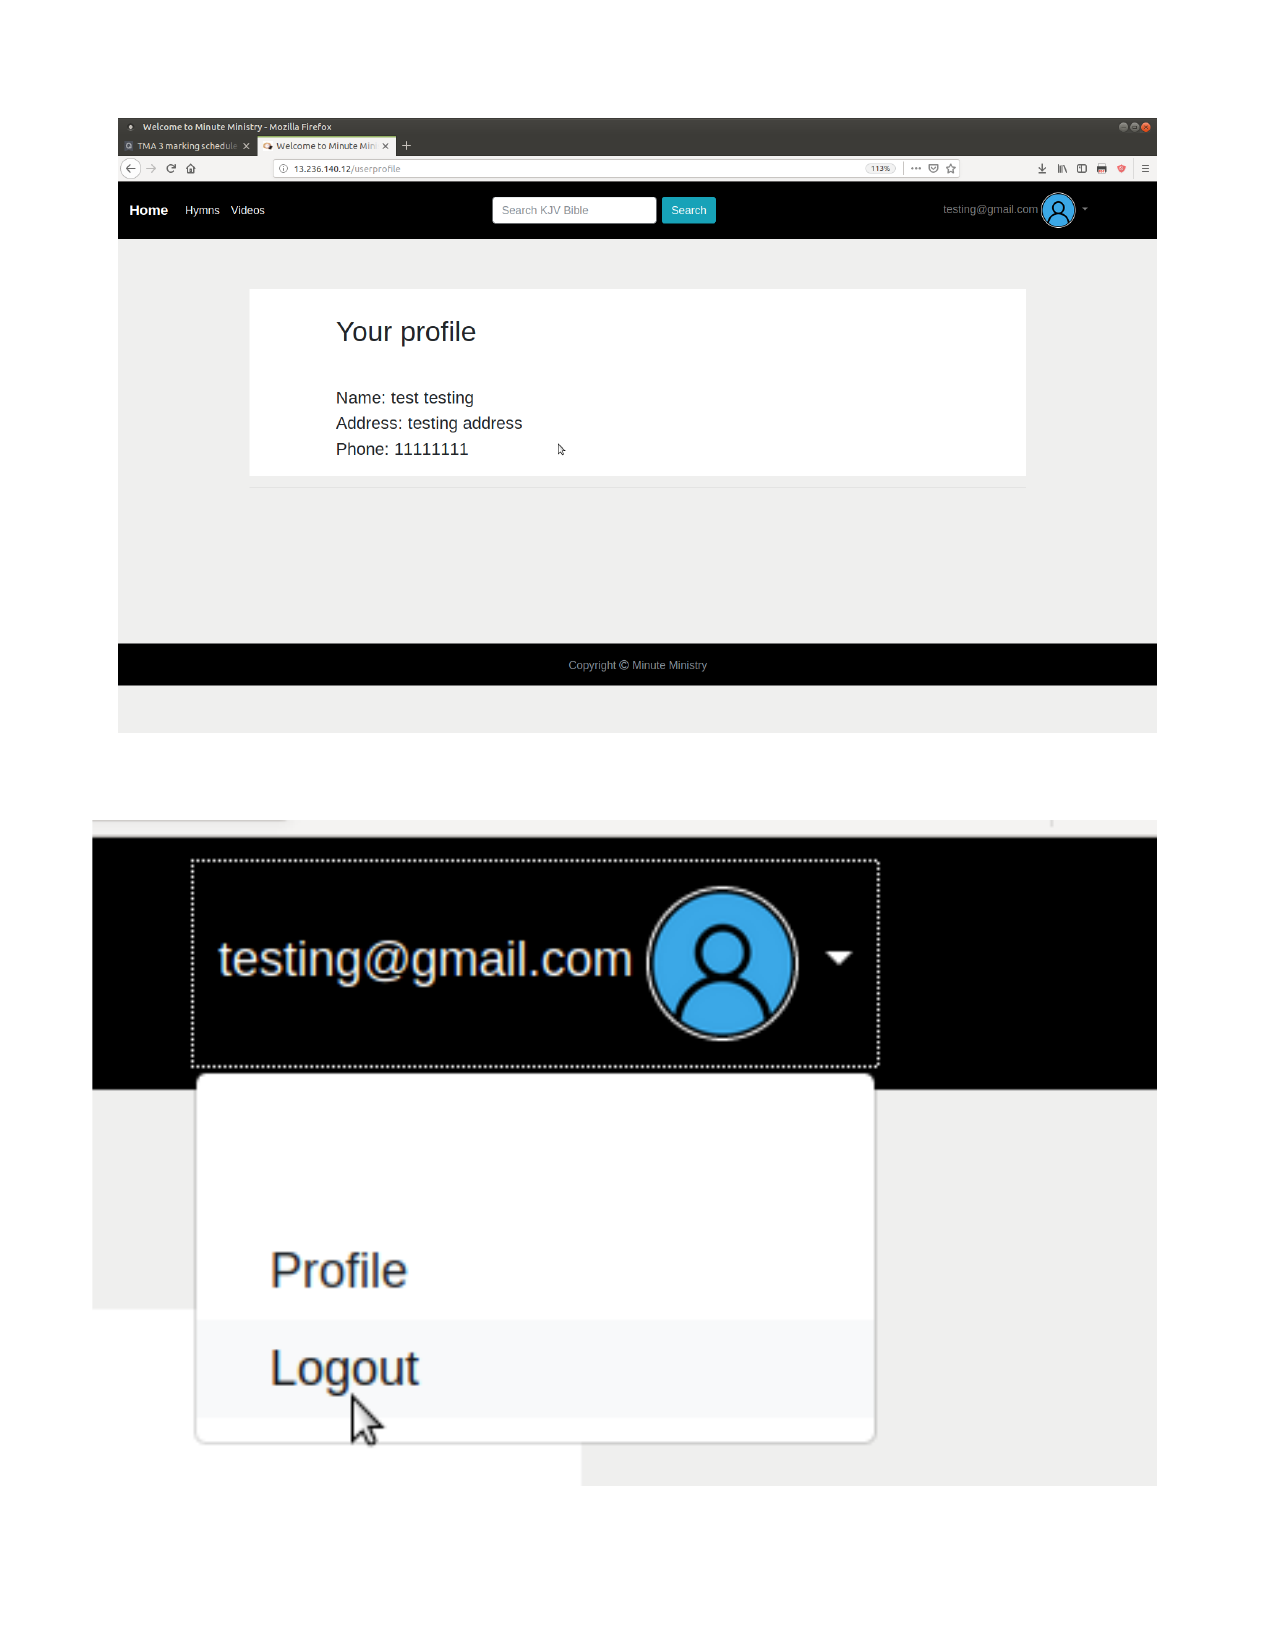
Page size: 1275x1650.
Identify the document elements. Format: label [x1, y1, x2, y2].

picture [118, 118, 1157, 733]
